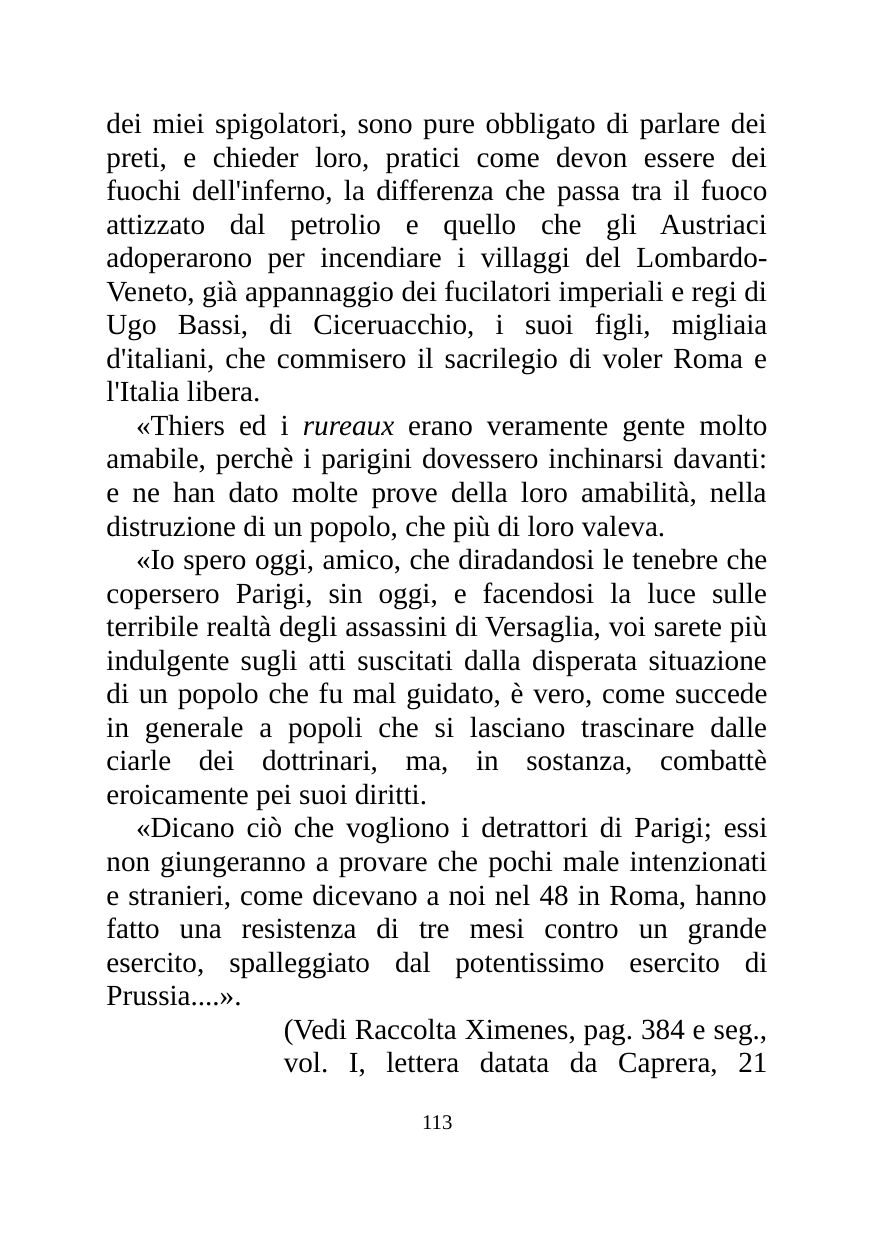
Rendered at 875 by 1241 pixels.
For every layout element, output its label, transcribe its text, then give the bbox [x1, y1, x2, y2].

text «Io spero oggi, amico, che diradandosi le tenebre che copersero Parigi, sin oggi, e facendosi la luce sulle terribile realtà degli assassini di Versaglia, voi sarete più indulgente sugli atti suscitati dalla disperata situazione di un popolo che fu mal guidato, è vero, come succede in generale a popoli che si lasciano trascinare dalle ciarle dei dottrinari, ma, in sostanza, combattè eroicamente pei suoi diritti. [106, 542, 768, 811]
text (Vedi Raccolta Ximenes, pag. 384 e seg., vol. I, lettera datata da Caprera, 21 [283, 1012, 768, 1079]
text «Dicano ciò che vogliono i detrattori di Parigi; essi non giungeranno a provare che pochi male intenzionati e stranieri, come dicevano a noi nel 48 in Roma, hanno fatto una resistenza di tre mesi contro un grande esercito, spalleggiato dal potentissimo esercito di Prussia....». [106, 811, 768, 1012]
text dei miei spigolatori, sono pure obbligato di parlare dei preti, e chieder loro, pratici come devon essere dei fuochi dell'inferno, la differenza che passa tra il fuoco attizzato dal petrolio e quello che gli Austriaci adoperarono per incendiare i villaggi del Lombardo-Veneto, già appannaggio dei fucilatori imperiali e regi di Ugo Bassi, di Ciceruacchio, i suoi figli, migliaia d'italiani, che commisero il sacrilegio di voler Roma e l'Italia libera. [106, 106, 768, 408]
text «Thiers ed i rureaux erano veramente gente molto amabile, perchè i parigini dovessero inchinarsi davanti: e ne han dato molte prove della loro amabilità, nella distruzione di un popolo, che più di loro valeva. [106, 408, 768, 542]
